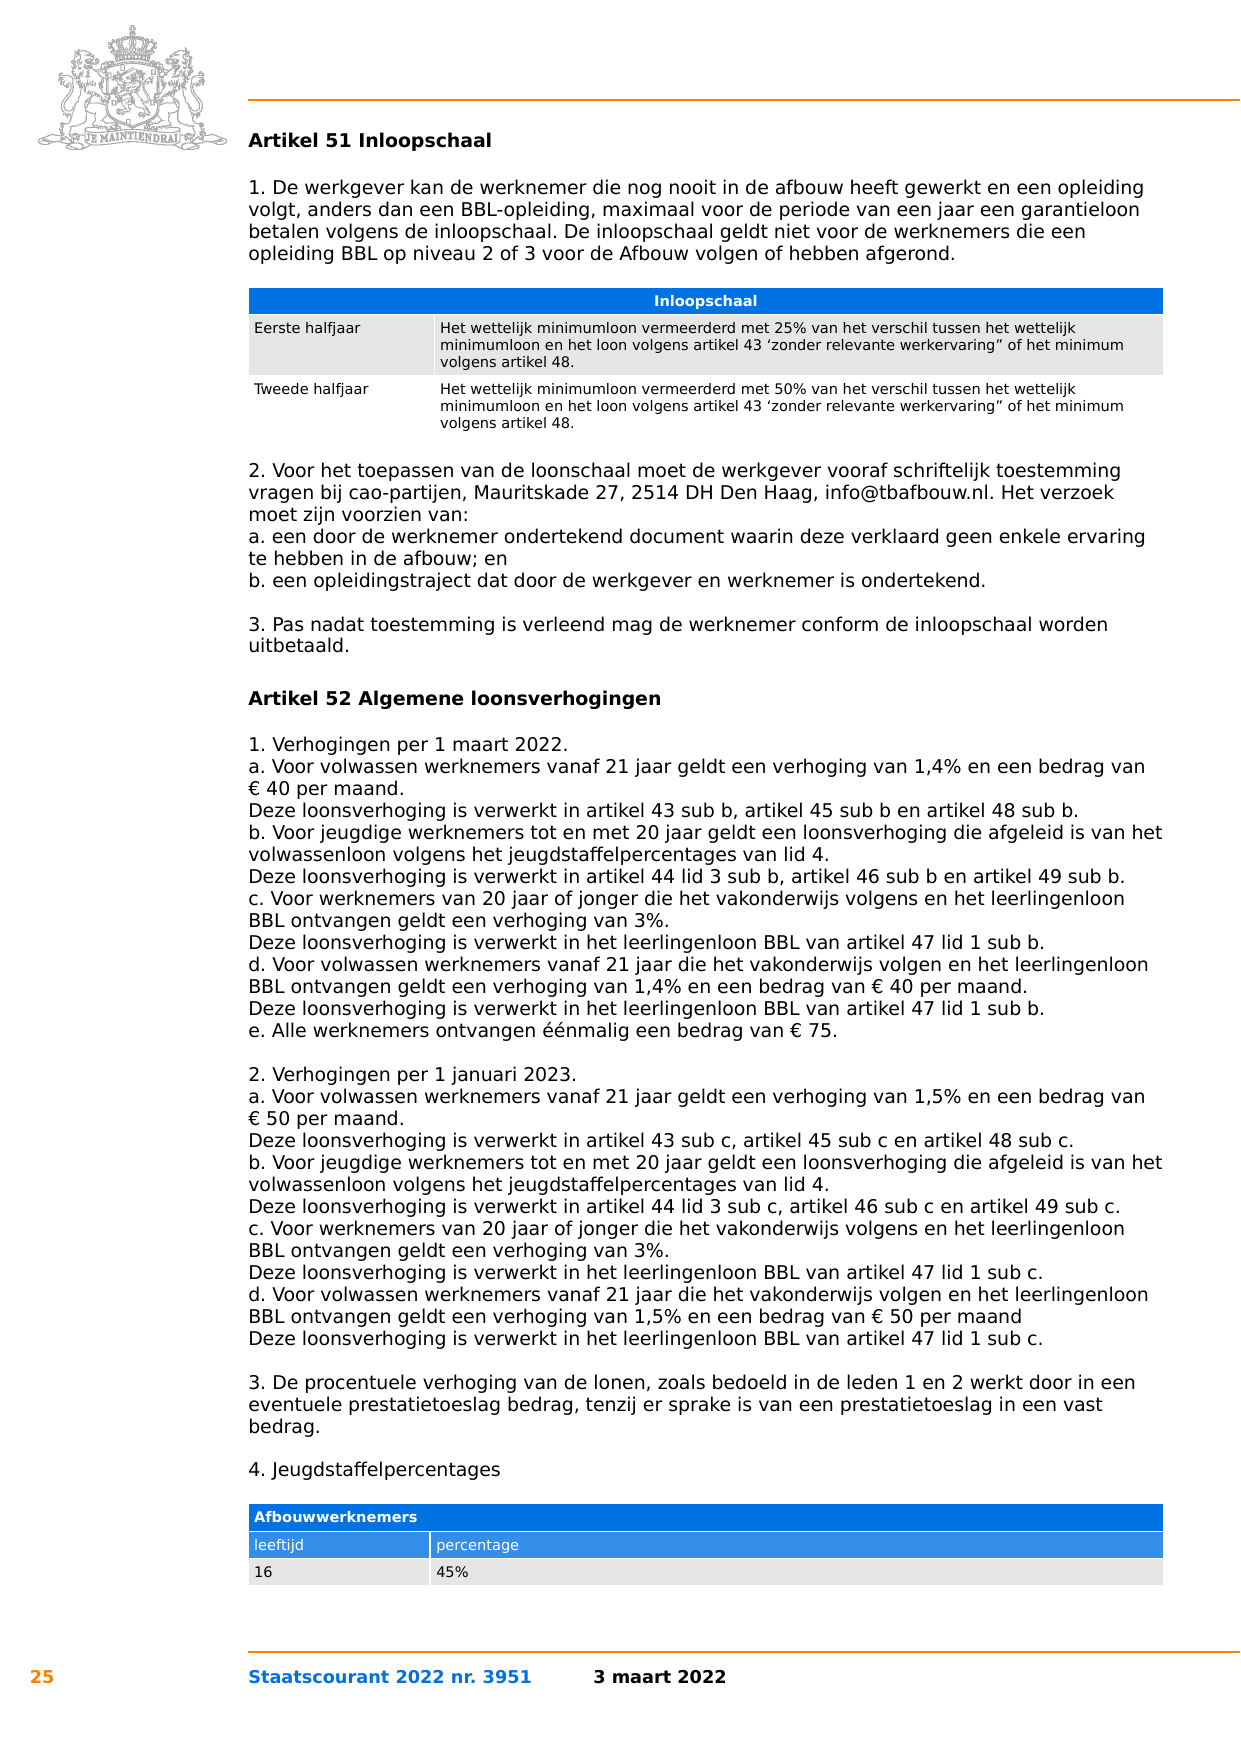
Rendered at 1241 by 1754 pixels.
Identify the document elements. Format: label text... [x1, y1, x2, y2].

text Deze loonsverhoging is verwerkt in artikel 43 sub c, artikel 45 sub c en artikel 48 sub c. [248, 1130, 1163, 1152]
text d. Voor volwassen werknemers vanaf 21 jaar die het vakonderwijs volgen en het leerlingenloon BBL ontvangen geldt een verhoging van 1,4% en een bedrag van € 40 per maand. [248, 954, 1163, 998]
text Deze loonsverhoging is verwerkt in het leerlingenloon BBL van artikel 47 lid 1 sub c. [248, 1262, 1163, 1284]
text Deze loonsverhoging is verwerkt in het leerlingenloon BBL van artikel 47 lid 1 sub c. [248, 1328, 1163, 1350]
text 1. De werkgever kan de werknemer die nog nooit in de afbouw heeft gewerkt en een opleiding volgt, anders dan een BBL-opleiding, maximaal voor de periode van een jaar een garantieloon betalen volgens de inloopschaal. De inloopschaal geldt niet voor de werknemers die een opleiding BBL op niveau 2 of 3 voor de Afbouw volgen of hebben afgerond. [248, 177, 1163, 265]
text d. Voor volwassen werknemers vanaf 21 jaar die het vakonderwijs volgen en het leerlingenloon BBL ontvangen geldt een verhoging van 1,5% en een bedrag van € 50 per maand [248, 1284, 1163, 1328]
picture [38, 25, 227, 150]
table_cell Het wettelijk minimumloon vermeerderd met 25% van het verschil tussen het wettelijk minimumloon en het loon volgens artikel 43 ‘zonder relevante werkervaring” of het minimum volgens artikel 48. [435, 315, 1163, 375]
text Deze loonsverhoging is verwerkt in artikel 43 sub b, artikel 45 sub b en artikel 48 sub b. [248, 800, 1163, 822]
text c. Voor werknemers van 20 jaar of jonger die het vakonderwijs volgens en het leerlingenloon BBL ontvangen geldt een verhoging van 3%. [248, 888, 1163, 932]
table_cell leeftijd [249, 1532, 429, 1558]
table_cell 45% [431, 1559, 1163, 1585]
text 1. Verhogingen per 1 maart 2022. [248, 734, 1163, 756]
text e. Alle werknemers ontvangen éénmalig een bedrag van € 75. [248, 1020, 1163, 1042]
text a. een door de werknemer ondertekend document waarin deze verklaard geen enkele ervaring te hebben in de afbouw; en [248, 526, 1163, 569]
text a. Voor volwassen werknemers vanaf 21 jaar geldt een verhoging van 1,5% en een bedrag van € 50 per maand. [248, 1086, 1163, 1130]
text b. Voor jeugdige werknemers tot en met 20 jaar geldt een loonsverhoging die afgeleid is van het volwassenloon volgens het jeugdstaffelpercentages van lid 4. [248, 822, 1163, 866]
text 2. Voor het toepassen van de loonschaal moet de werkgever vooraf schriftelijk toestemming vragen bij cao-partijen, Mauritskade 27, 2514 DH Den Haag, info@tbafbouw.nl. Het verzoek moet zijn voorzien van: [248, 460, 1163, 526]
subtitle Artikel 51 Inloopschaal [248, 130, 1163, 152]
table_cell 16 [249, 1559, 429, 1585]
text Deze loonsverhoging is verwerkt in artikel 44 lid 3 sub c, artikel 46 sub c en artikel 49 sub c. [248, 1196, 1163, 1218]
text b. een opleidingstraject dat door de werkgever en werknemer is ondertekend. [248, 569, 1163, 592]
table_cell Het wettelijk minimumloon vermeerderd met 50% van het verschil tussen het wettelijk minimumloon en het loon volgens artikel 43 ‘zonder relevante werkervaring” of het minimum volgens artikel 48. [435, 376, 1163, 437]
table_header Afbouwwerknemers [249, 1504, 1163, 1531]
text 4. Jeugdstaffelpercentages [248, 1459, 1163, 1481]
text a. Voor volwassen werknemers vanaf 21 jaar geldt een verhoging van 1,4% en een bedrag van € 40 per maand. [248, 756, 1163, 800]
subtitle Artikel 52 Algemene loonsverhogingen [248, 687, 1163, 709]
text 3. De procentuele verhoging van de lonen, zoals bedoeld in de leden 1 en 2 werkt door in een eventuele prestatietoeslag bedrag, tenzij er sprake is van een prestatietoeslag in een vast bedrag. [248, 1372, 1163, 1437]
text Deze loonsverhoging is verwerkt in artikel 44 lid 3 sub b, artikel 46 sub b en artikel 49 sub b. [248, 866, 1163, 888]
text 2. Verhogingen per 1 januari 2023. [248, 1064, 1163, 1086]
table_header Inloopschaal [249, 288, 1163, 314]
text Deze loonsverhoging is verwerkt in het leerlingenloon BBL van artikel 47 lid 1 sub b. [248, 932, 1163, 954]
text c. Voor werknemers van 20 jaar of jonger die het vakonderwijs volgens en het leerlingenloon BBL ontvangen geldt een verhoging van 3%. [248, 1218, 1163, 1262]
table_cell Eerste halfjaar [249, 315, 434, 375]
table_cell Tweede halfjaar [249, 376, 434, 437]
text Deze loonsverhoging is verwerkt in het leerlingenloon BBL van artikel 47 lid 1 sub b. [248, 998, 1163, 1020]
text b. Voor jeugdige werknemers tot en met 20 jaar geldt een loonsverhoging die afgeleid is van het volwassenloon volgens het jeugdstaffelpercentages van lid 4. [248, 1152, 1163, 1196]
table_cell percentage [431, 1532, 1163, 1558]
text 3. Pas nadat toestemming is verleend mag de werknemer conform de inloopschaal worden uitbetaald. [248, 613, 1163, 657]
